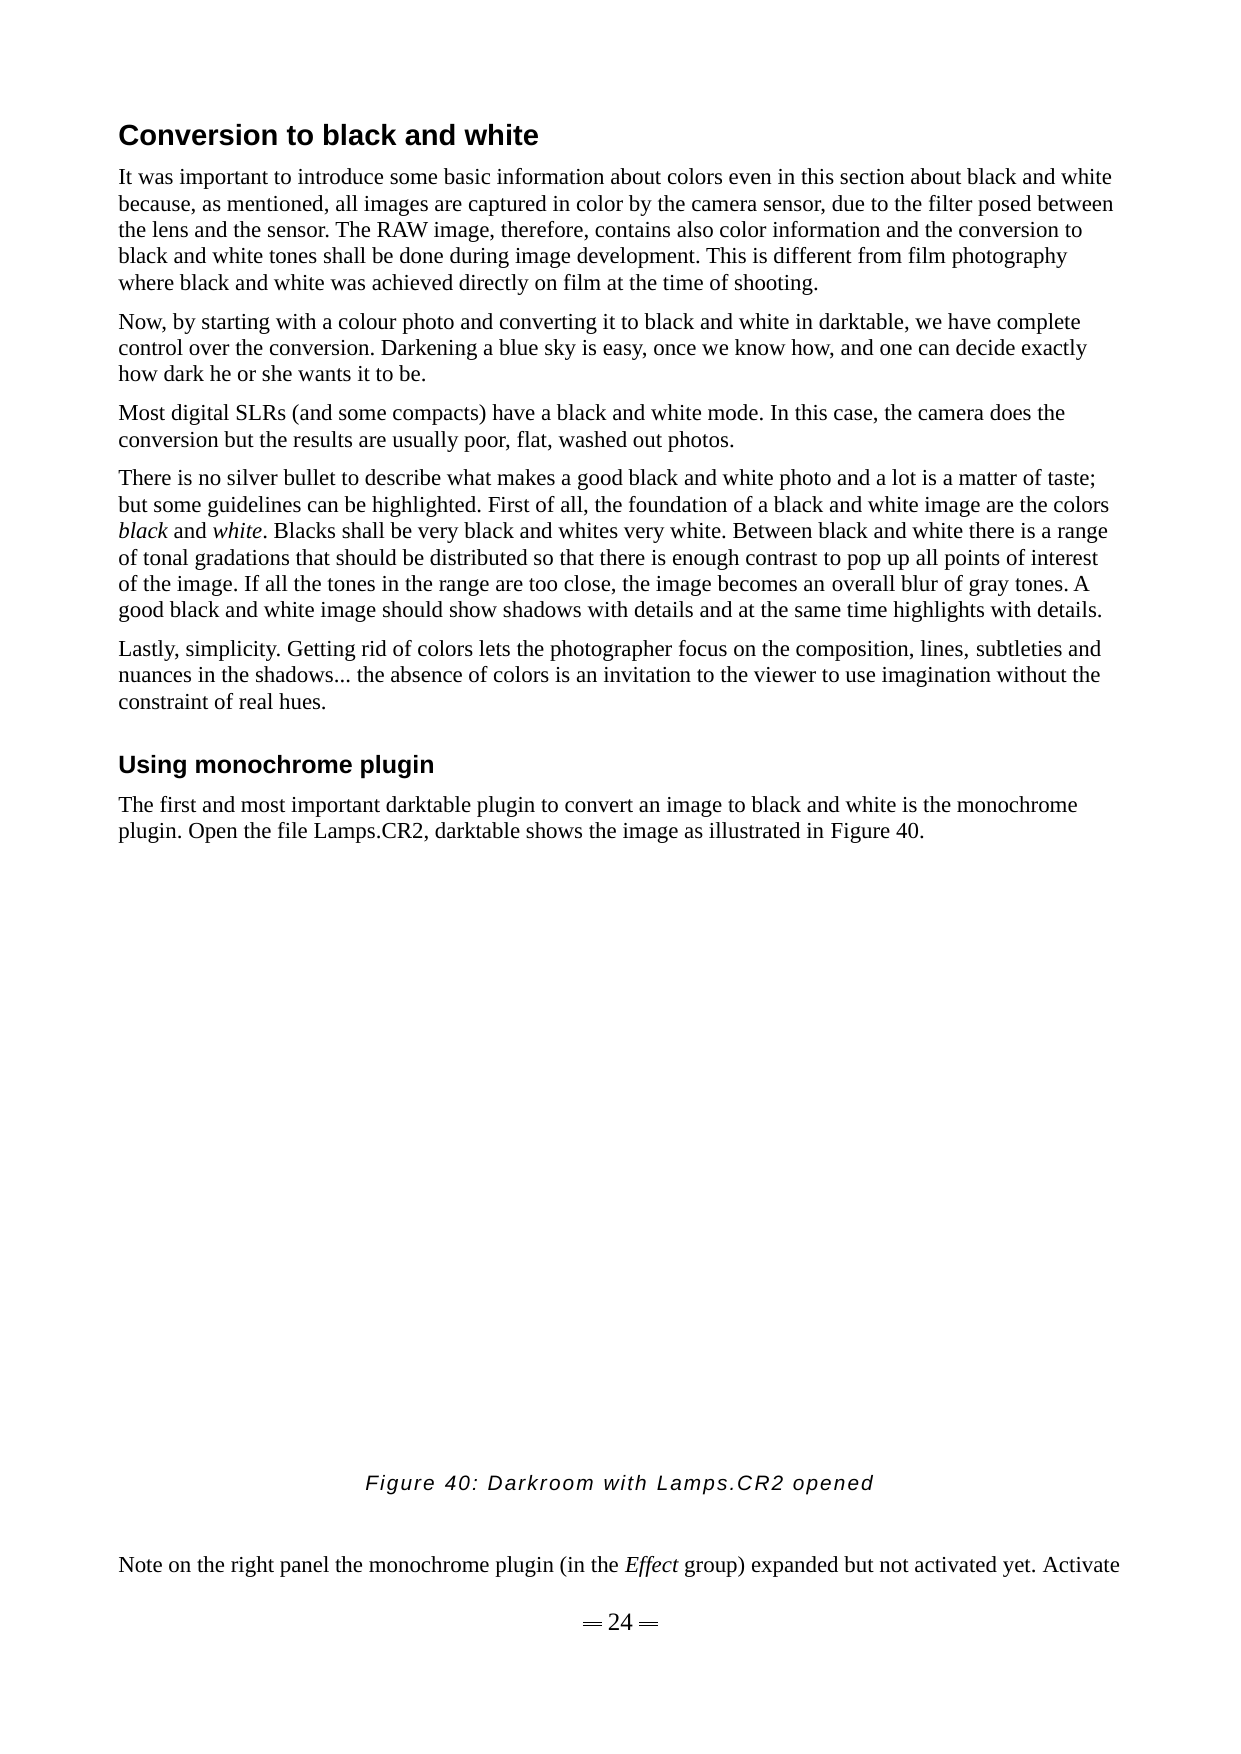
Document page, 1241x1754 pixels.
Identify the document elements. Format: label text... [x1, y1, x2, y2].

subtitle Conversion to black and white [118, 118, 1122, 152]
text Note on the right panel the monochrome plugin (in the Effect group) expanded but not activated yet. Activate [118, 1551, 1122, 1577]
text Now, by starting with a colour photo and converting it to black and white in darktable, we have complete control over the conversion. Darkening a blue sky is easy, once we know how, and one can decide exactly how dark he or she wants it to be. [118, 308, 1122, 387]
text The first and most important darktable plugin to convert an image to black and white is the monochrome plugin. Open the file Lamps.CR2, darktable shows the image as illustrated in Figure 40. [118, 791, 1122, 843]
text There is no silver bullet to describe what makes a good black and white photo and a lot is a matter of taste; but some guidelines can be highlighted. First of all, the foundation of a black and white image are the colors black and white. Blacks shall be very black and whites very white. Between black and white there is a range of tonal gradations that should be distributed so that there is enough contrast to pop up all points of interest of the image. If all the tones in the range are too close, the image becomes an overall blur of gray tones. A good black and white image should show shadows with details and at the same time highlights with details. [118, 464, 1122, 623]
text It was important to introduce some basic information about colors even in this section about black and white because, as mentioned, all images are captured in color by the camera sensor, due to the filter posed between the lens and the sensor. The RAW image, therefore, contains also color information and the conversion to black and white tones shall be done during image development. This is different from film photography where black and white was achieved directly on film at the time of shooting. [118, 163, 1122, 295]
text Most digital SLRs (and some compacts) have a black and white mode. In this case, the camera does the conversion but the results are usually poor, flat, washed out photos. [118, 399, 1122, 452]
subtitle Using monochrome plugin [118, 750, 1122, 779]
text Figure 40: Darkroom with Lamps.CR2 opened [118, 868, 1122, 1494]
text Lastly, simplicity. Getting rid of colors lets the photographer focus on the composition, lines, subtleties and nuances in the shadows... the absence of colors is an invitation to the viewer to use imagination without the constraint of real hues. [118, 635, 1122, 714]
